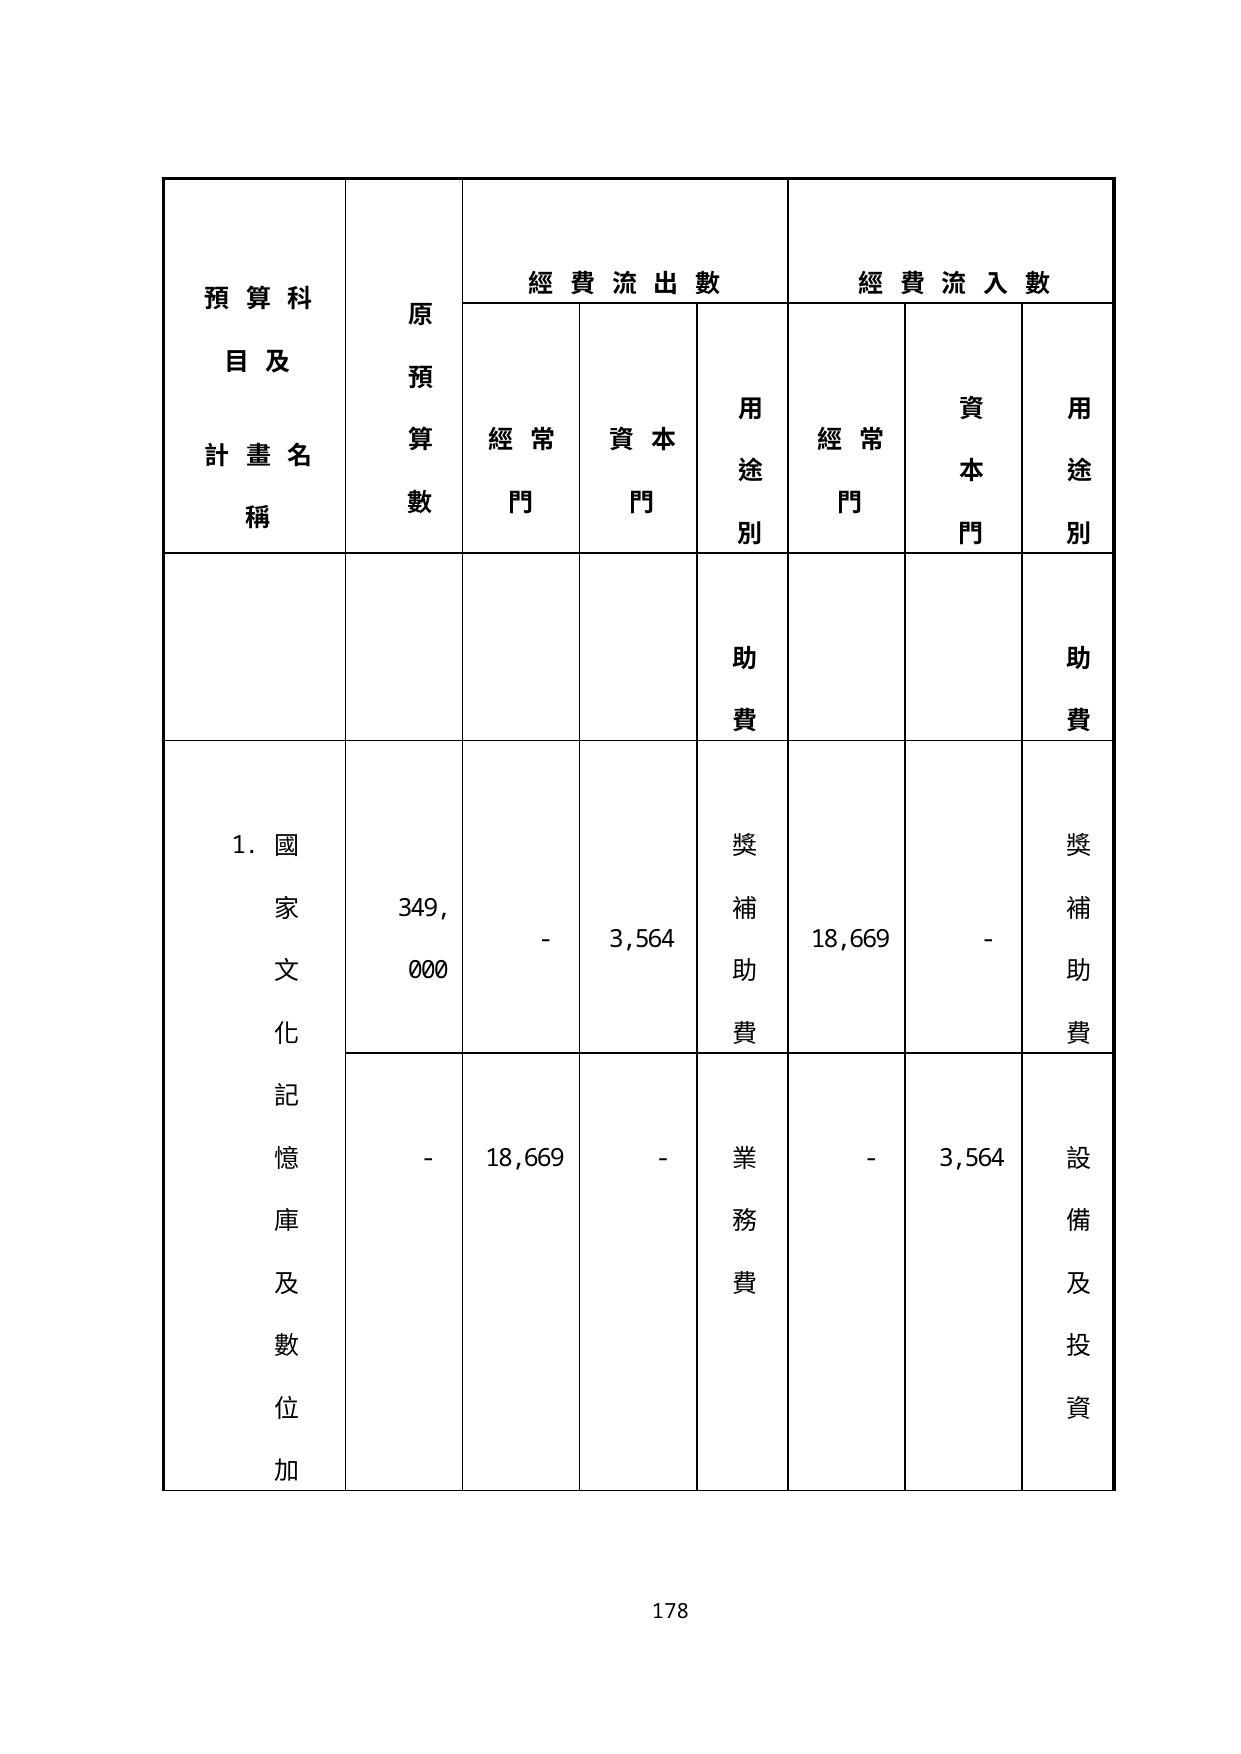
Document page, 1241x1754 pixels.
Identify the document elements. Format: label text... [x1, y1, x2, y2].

table_cell [165, 554, 345, 740]
table_header 預算科目及 計畫名稱 [165, 180, 345, 552]
table_cell [789, 554, 904, 740]
table_header 經費流入數 [789, 180, 1112, 302]
table_cell 獎補助費 [1023, 741, 1112, 1052]
table_cell - [789, 1054, 904, 1490]
table_cell 助費 [698, 554, 787, 740]
table_cell 用途別 [698, 304, 787, 552]
table_cell [346, 554, 462, 740]
table_cell 經常門 [789, 304, 904, 552]
table_cell 3,564 [906, 1054, 1021, 1490]
table_cell - [463, 554, 579, 740]
table_cell - [463, 741, 579, 1052]
table_cell 經常門 [463, 304, 579, 552]
table_cell 349,000 [346, 741, 462, 1052]
table_cell - [346, 1054, 462, 1490]
table_cell 業務費 [698, 1054, 787, 1490]
table_header 經費流出數 [463, 180, 787, 302]
table_cell 1.國家文化記憶庫及數位加 [165, 741, 345, 1490]
table_cell 助費 [1023, 554, 1112, 740]
table_cell 用途別 [1023, 304, 1112, 552]
table_cell - [906, 554, 1021, 740]
table_cell 18,669 [463, 1054, 579, 1490]
table_cell - [906, 741, 1021, 1052]
table_cell [580, 554, 696, 740]
table_cell 資本門 [580, 304, 696, 552]
table_cell 資本門 [906, 304, 1021, 552]
table_header 原預算數 [346, 180, 462, 552]
table_cell 3,564 [580, 741, 696, 1052]
table_cell 18,669 [789, 741, 904, 1052]
table_cell - [580, 1054, 696, 1490]
table_cell 獎補助費 [698, 741, 787, 1052]
table_cell 設備及投資 [1023, 1054, 1112, 1490]
